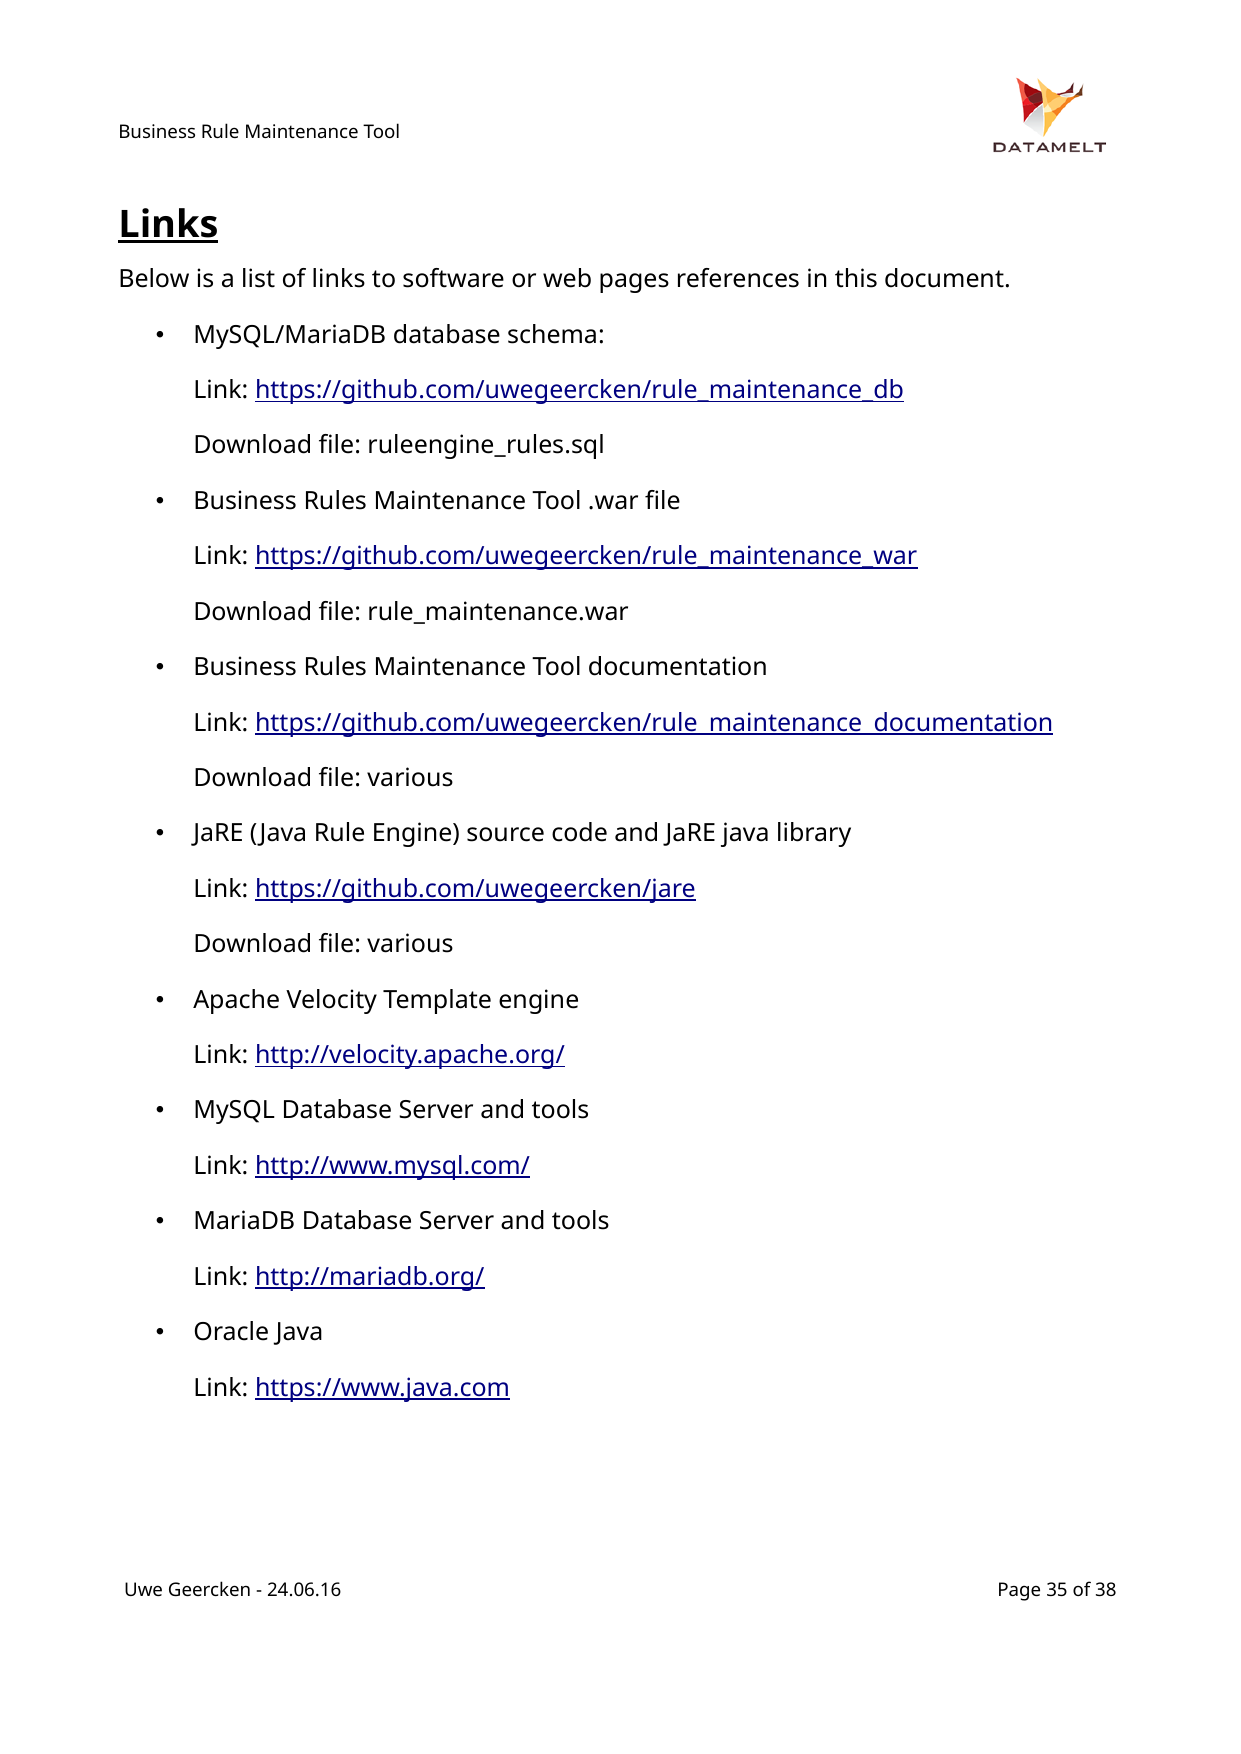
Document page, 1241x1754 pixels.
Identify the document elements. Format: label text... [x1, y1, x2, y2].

list Link: http://mariadb.org/ [156, 1258, 1122, 1292]
list MariaDB Database Server and tools [156, 1203, 1122, 1237]
list Download file: rule_maintenance.war [156, 593, 1122, 627]
list JaRE (Java Rule Engine) source code and JaRE java library [156, 815, 1122, 849]
list Download file: ruleengine_rules.sql [156, 427, 1122, 461]
list Link: http://velocity.apache.org/ [156, 1037, 1122, 1071]
list Download file: various [156, 759, 1122, 794]
list Apache Velocity Template engine [156, 981, 1122, 1015]
list Link: https://github.com/uwegeercken/rule_maintenance_war [156, 538, 1122, 572]
list MySQL Database Server and tools [156, 1092, 1122, 1126]
picture [992, 69, 1107, 160]
list Link: https://www.java.com [156, 1369, 1122, 1403]
list Link: http://www.mysql.com/ [156, 1147, 1122, 1182]
list Link: https://github.com/uwegeercken/rule_maintenance_documentation [156, 704, 1122, 738]
text Below is a list of links to software or web pages references in this document. [118, 261, 1122, 295]
list Business Rules Maintenance Tool documentation [156, 649, 1122, 683]
list MySQL/MariaDB database schema: [156, 316, 1122, 350]
list Business Rules Maintenance Tool .war file [156, 482, 1122, 517]
subtitle Links [118, 197, 1122, 248]
list Oracle Java [156, 1314, 1122, 1348]
list Link: https://github.com/uwegeercken/jare [156, 870, 1122, 904]
list Link: https://github.com/uwegeercken/rule_maintenance_db [156, 372, 1122, 406]
list Download file: various [156, 926, 1122, 960]
